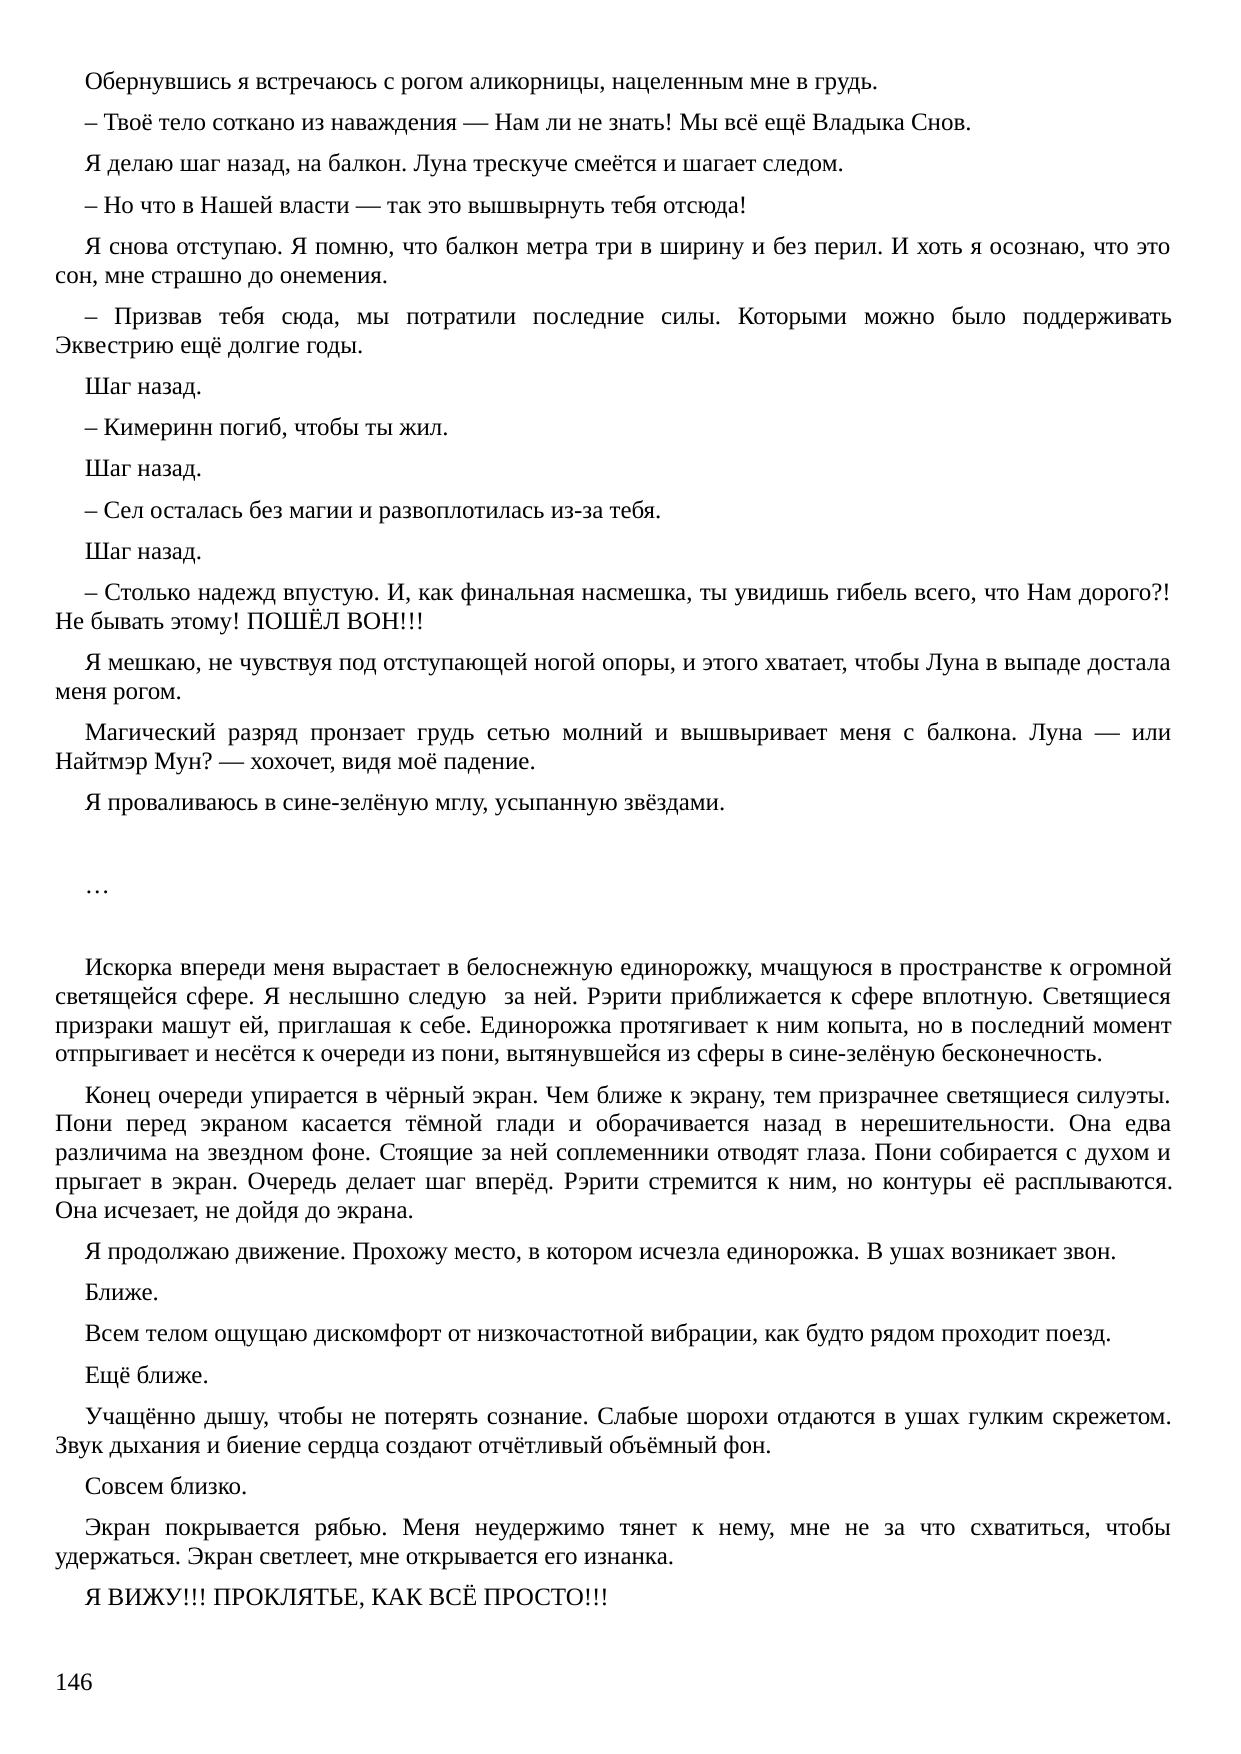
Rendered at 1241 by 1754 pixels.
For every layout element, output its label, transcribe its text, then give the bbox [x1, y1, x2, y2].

text Я ВИЖУ!!! ПРОКЛЯТЬЕ, КАК ВСЁ ПРОСТО!!! [55, 1582, 1173, 1611]
text Магический разряд пронзает грудь сетью молний и вышвыривает меня с балкона. Луна — или Найтмэр Мун? — хохочет, видя моё падение. [55, 717, 1173, 775]
text Я продолжаю движение. Прохожу место, в котором исчезла единорожка. В ушах возникает звон. [55, 1236, 1173, 1265]
text Всем телом ощущаю дискомфорт от низкочастотной вибрации, как будто рядом проходит поезд. [55, 1318, 1173, 1347]
text – Сел осталась без магии и развоплотилась из-за тебя. [55, 495, 1173, 523]
text Я делаю шаг назад, на балкон. Луна трескуче смеётся и шагает следом. [55, 148, 1173, 177]
text Шаг назад. [55, 453, 1173, 482]
text Ещё ближе. [55, 1360, 1173, 1388]
text – Кимеринн погиб, чтобы ты жил. [55, 412, 1173, 441]
text … [55, 870, 1173, 898]
text – Но что в Нашей власти — так это вышвырнуть тебя отсюда! [55, 190, 1173, 218]
text – Столько надежд впустую. И, как финальная насмешка, ты увидишь гибель всего, что Нам дорого?! Не бывать этому! ПОШЁЛ ВОН!!! [55, 577, 1173, 635]
text – Твоё тело соткано из наваждения — Нам ли не знать! Мы всё ещё Владыка Снов. [55, 107, 1173, 136]
text Совсем близко. [55, 1471, 1173, 1500]
text Я снова отступаю. Я помню, что балкон метра три в ширину и без перил. И хоть я осознаю, что это сон, мне страшно до онемения. [55, 231, 1173, 288]
text Экран покрывается рябью. Меня неудержимо тянет к нему, мне не за что схватиться, чтобы удержаться. Экран светлеет, мне открывается его изнанка. [55, 1512, 1173, 1570]
text Я мешкаю, не чувствуя под отступающей ногой опоры, и этого хватает, чтобы Луна в выпаде достала меня рогом. [55, 647, 1173, 705]
text Шаг назад. [55, 371, 1173, 400]
text Конец очереди упирается в чёрный экран. Чем ближе к экрану, тем призрачнее светящиеся силуэты. Пони перед экраном касается тёмной глади и оборачивается назад в нерешительности. Она едва различима на звездном фоне. Стоящие за ней соплеменники отводят глаза. Пони собирается с духом и прыгает в экран. Очередь делает шаг вперёд. Рэрити стремится к ним, но контуры её расплываются. Она исчезает, не дойдя до экрана. [55, 1080, 1173, 1223]
text – Призвав тебя сюда, мы потратили последние силы. Которыми можно было поддерживать Эквестрию ещё долгие годы. [55, 301, 1173, 358]
text Шаг назад. [55, 536, 1173, 565]
text Учащённо дышу, чтобы не потерять сознание. Слабые шорохи отдаются в ушах гулким скрежетом. Звук дыхания и биение сердца создают отчётливый объёмный фон. [55, 1401, 1173, 1458]
text Обернувшись я встречаюсь с рогом аликорницы, нацеленным мне в грудь. [55, 66, 1173, 95]
text Искорка впереди меня вырастает в белоснежную единорожку, мчащуюся в пространстве к огромной светящейся сфере. Я неслышно следую за ней. Рэрити приближается к сфере вплотную. Светящиеся призраки машут ей, приглашая к себе. Единорожка протягивает к ним копыта, но в последний момент отпрыгивает и несётся к очереди из пони, вытянувшейся из сферы в сине-зелёную бесконечность. [55, 952, 1173, 1067]
text Ближе. [55, 1277, 1173, 1306]
text Я проваливаюсь в сине-зелёную мглу, усыпанную звёздами. [55, 787, 1173, 816]
